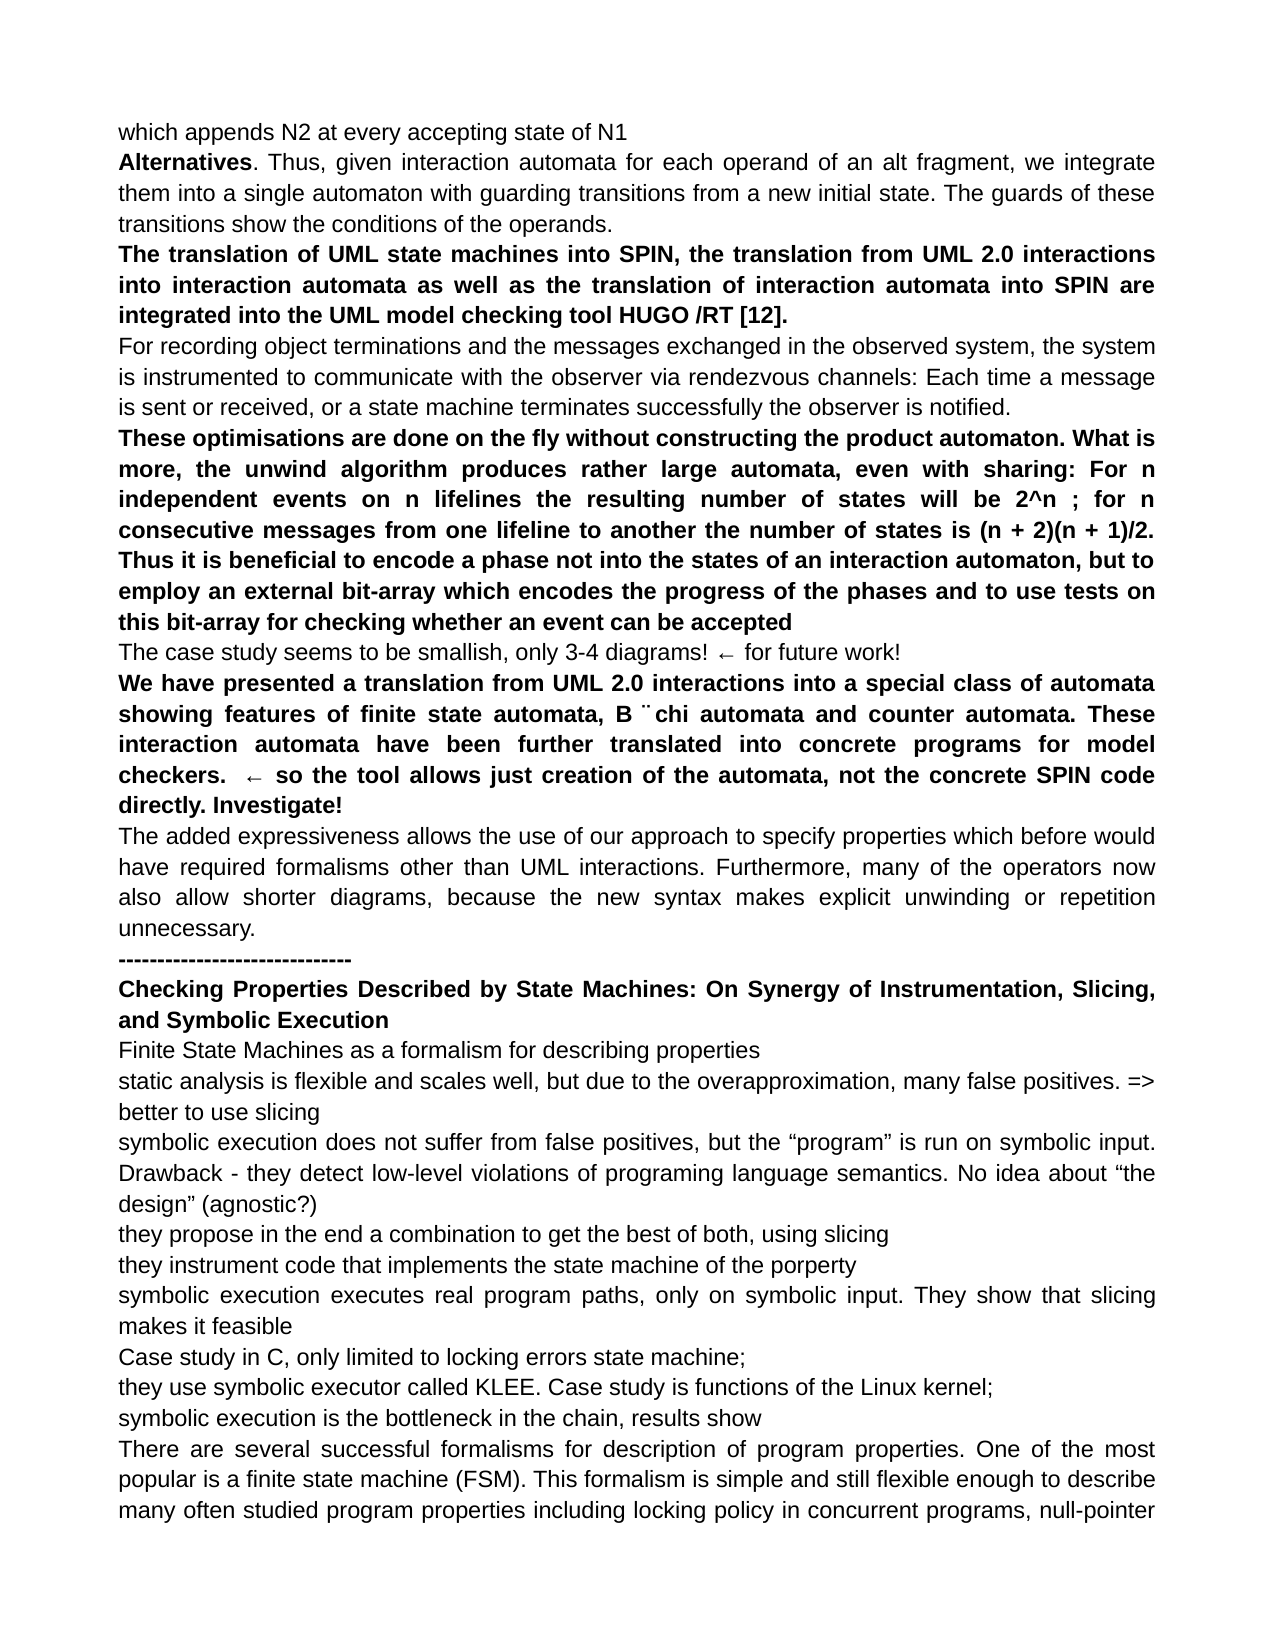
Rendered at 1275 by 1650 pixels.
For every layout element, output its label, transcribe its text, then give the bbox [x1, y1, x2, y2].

text Finite State Machines as a formalism for describing properties [118, 1037, 1157, 1064]
text We have presented a translation from UML 2.0 interactions into a special class of automata showing features of finite state automata, B ̈ chi automata and counter automata. These interaction automata have been further translated into concrete programs for model checkers. ← so the tool allows just creation of the automata, not the concrete SPIN code directly. Investigate! [118, 669, 1157, 819]
text symbolic execution is the bottleneck in the chain, results show [118, 1404, 1157, 1431]
text Checking Properties Described by State Machines: On Synergy of Instrumentation, Slicing, and Symbolic Execution [118, 976, 1157, 1033]
text These optimisations are done on the fly without constructing the product automaton. What is more, the unwind algorithm produces rather large automata, even with sharing: For n independent events on n lifelines the resulting number of states will be 2^n ; for n consecutive messages from one lifeline to another the number of states is (n + 2)(n + 1)/2. Thus it is beneficial to encode a phase not into the states of an interaction automaton, but to employ an external bit-array which encodes the progress of the phases and to use tests on this bit-array for checking whether an event can be accepted [118, 424, 1157, 635]
text ------------------------------ [118, 945, 1157, 972]
text For recording object terminations and the messages exchanged in the observed system, the system is instrumented to communicate with the observer via rendezvous channels: Each time a message is sent or received, or a state machine terminates successfully the observer is notified. [118, 332, 1157, 421]
text The translation of UML state machines into SPIN, the translation from UML 2.0 interactions into interaction automata as well as the translation of interaction automata into SPIN are integrated into the UML model checking tool HUGO /RT [12]. [118, 241, 1157, 329]
text symbolic execution executes real program paths, only on symbolic input. They show that slicing makes it feasible [118, 1282, 1157, 1339]
text which appends N2 at every accepting state of N1 [118, 118, 1157, 145]
text Alternatives. Thus, given interaction automata for each operand of an alt fragment, we integrate them into a single automaton with guarding transitions from a new initial state. The guards of these transitions show the conditions of the operands. [118, 149, 1157, 237]
text Case study in C, only limited to locking errors state machine; [118, 1343, 1157, 1370]
text they instrument code that implements the state machine of the porperty [118, 1251, 1157, 1278]
text The added expressiveness allows the use of our approach to specify properties which before would have required formalisms other than UML interactions. Furthermore, many of the operators now also allow shorter diagrams, because the new syntax makes explicit unwinding or repetition unnecessary. [118, 822, 1157, 941]
text The case study seems to be smallish, only 3-4 diagrams! ← for future work! [118, 639, 1157, 666]
text they propose in the end a combination to get the best of both, using slicing [118, 1221, 1157, 1247]
text symbolic execution does not suffer from false positives, but the “program” is run on symbolic input. Drawback - they detect low-level violations of programing language semantics. No idea about “the design” (agnostic?) [118, 1129, 1157, 1217]
text There are several successful formalisms for description of program properties. One of the most popular is a finite state machine (FSM). This formalism is simple and still flexible enough to describe many often studied program properties including locking policy in concurrent programs, null-pointer [118, 1435, 1157, 1523]
text they use symbolic executor called KLEE. Case study is functions of the Linux kernel; [118, 1374, 1157, 1401]
text static analysis is flexible and scales well, but due to the overapproximation, many false positives. => better to use slicing [118, 1067, 1157, 1125]
